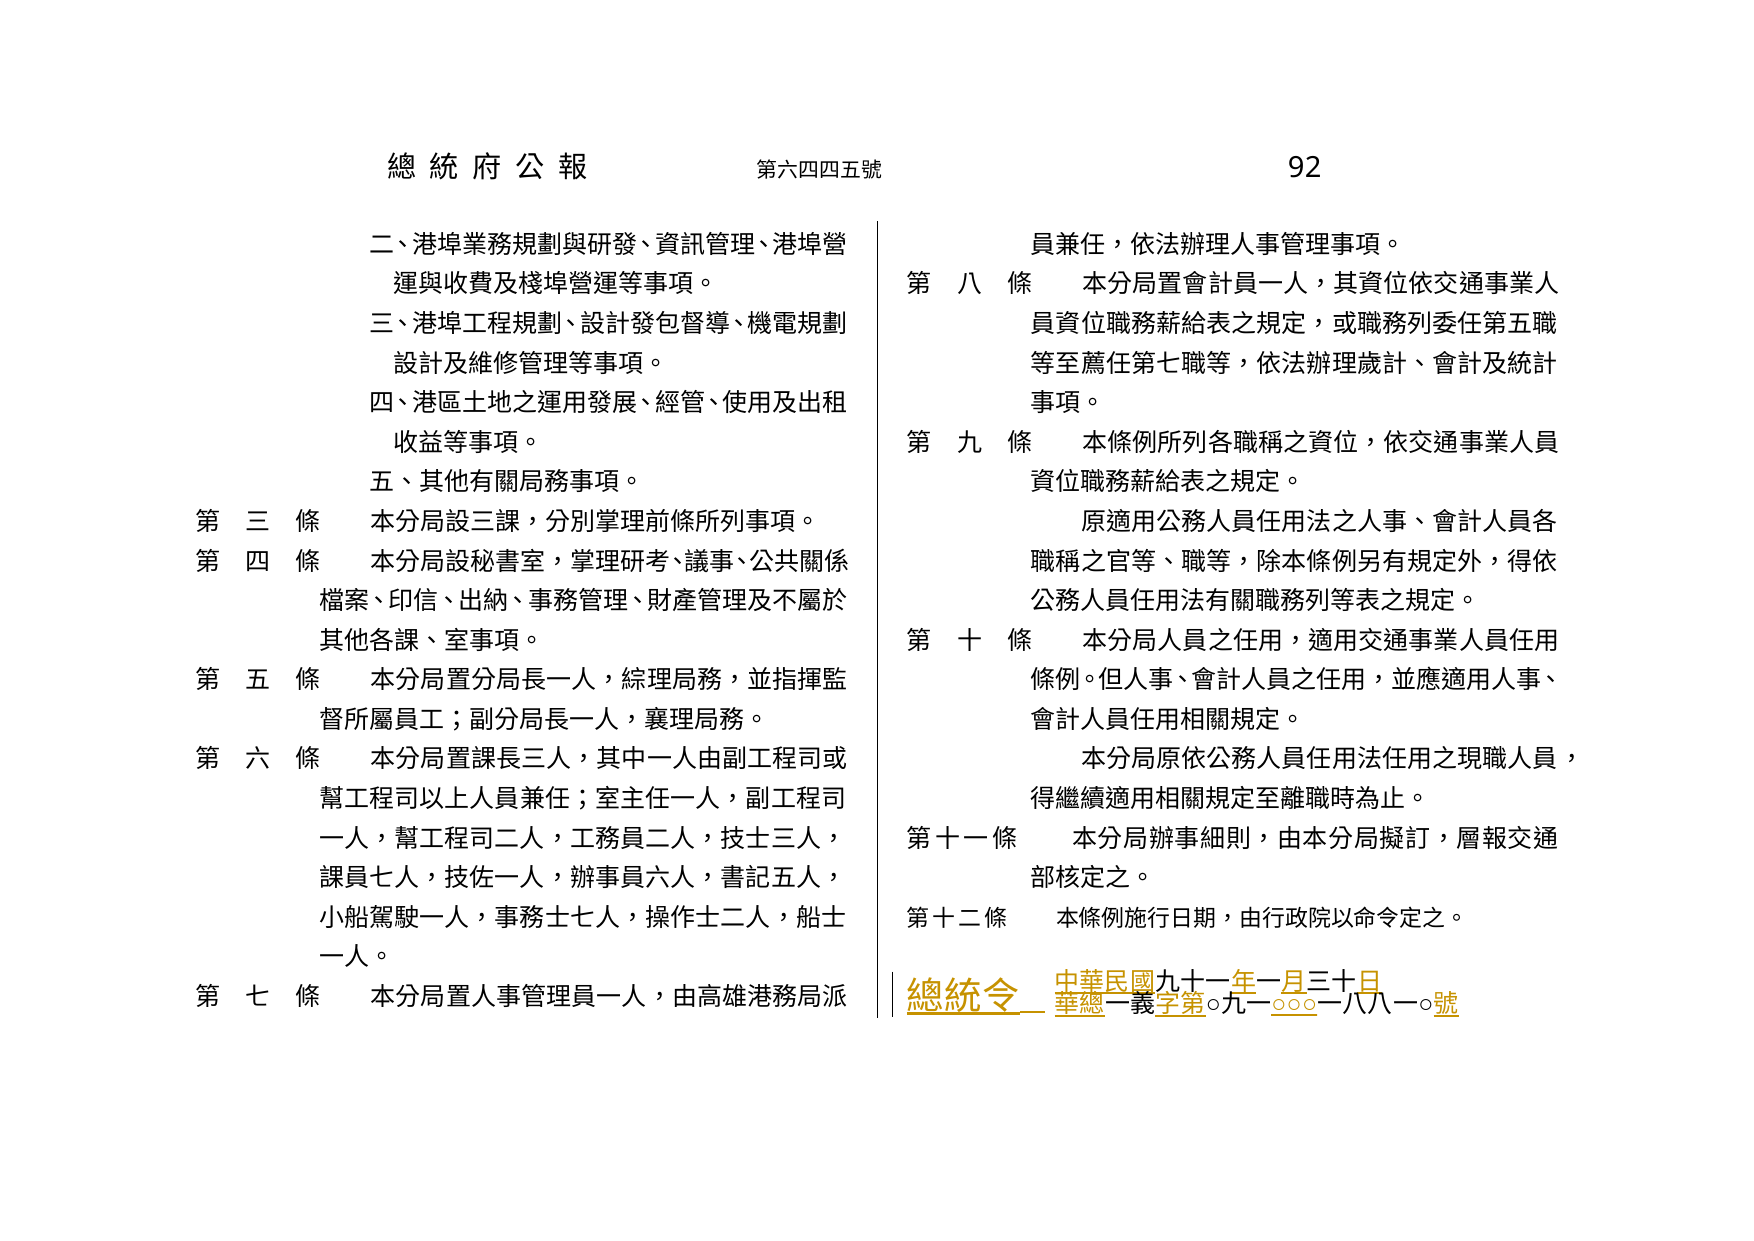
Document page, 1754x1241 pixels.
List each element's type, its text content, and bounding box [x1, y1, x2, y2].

text 五、其他有關局務事項。 [369, 459, 847, 499]
text 原適用公務人員任用法之人事、會計人員各職稱之官等、職等，除本條例另有規定外，得依公務人員任用法有關職務列等表之規定。 [1031, 499, 1559, 617]
text 員兼任，依法辦理人事管理事項。 [907, 222, 1559, 261]
text 三、港埠工程規劃、設計發包督導、機電規劃設計及維修管理等事項。 [369, 301, 847, 380]
text 第 九 條 本條例所列各職稱之資位，依交通事業人員資位職務薪給表之規定。 [907, 419, 1559, 499]
text 四、港區土地之運用發展、經管、使用及出租收益等事項。 [369, 380, 847, 459]
text 第十二條 本條例施行日期，由行政院以命令定之。 [907, 894, 1559, 934]
text 第 八 條 本分局置會計員一人，其資位依交通事業人員資位職務薪給表之規定，或職務列委任第五職等至薦任第七職等，依法辦理歲計、會計及統計事項。 [907, 261, 1559, 419]
text 第 五 條 本分局置分局長一人，綜理局務，並指揮監督所屬員工；副分局長一人，襄理局務。 [195, 657, 847, 736]
text 第十一條 本分局辦事細則，由本分局擬訂，層報交通部核定之。 [907, 815, 1559, 894]
text 第 十 條 本分局人員之任用，適用交通事業人員任用條例。但人事、會計人員之任用，並應適用人事、會計人員任用相關規定。 [907, 617, 1559, 736]
text 第 六 條 本分局置課長三人，其中一人由副工程司或幫工程司以上人員兼任；室主任一人，副工程司一人，幫工程司二人，工務員二人，技士三人，課員七人，技佐一人，辦事員六人，書記五人，小船駕駛一人，事務士七人，操作士二人，船士一人。 [195, 736, 847, 974]
text 第 四 條 本分局設秘書室，掌理研考、議事、公共關係、檔案、印信、出納、事務管理、財產管理及不屬於其他各課、室事項。 [195, 538, 847, 657]
text 本分局原依公務人員任用法任用之現職人員，得繼續適用相關規定至離職時為止。 [1031, 736, 1559, 815]
table_header 中華民國九十一年一月三十日 華總一義字第○九一○○○一八八一○號 [1051, 972, 1564, 1017]
table_header 總統令 [904, 972, 1051, 1017]
text 第 七 條 本分局置人事管理員一人，由高雄港務局派 [195, 974, 847, 1013]
text 第 三 條 本分局設三課，分別掌理前條所列事項。 [195, 499, 847, 538]
text 二、港埠業務規劃與研發、資訊管理、港埠營運與收費及棧埠營運等事項。 [369, 222, 847, 301]
